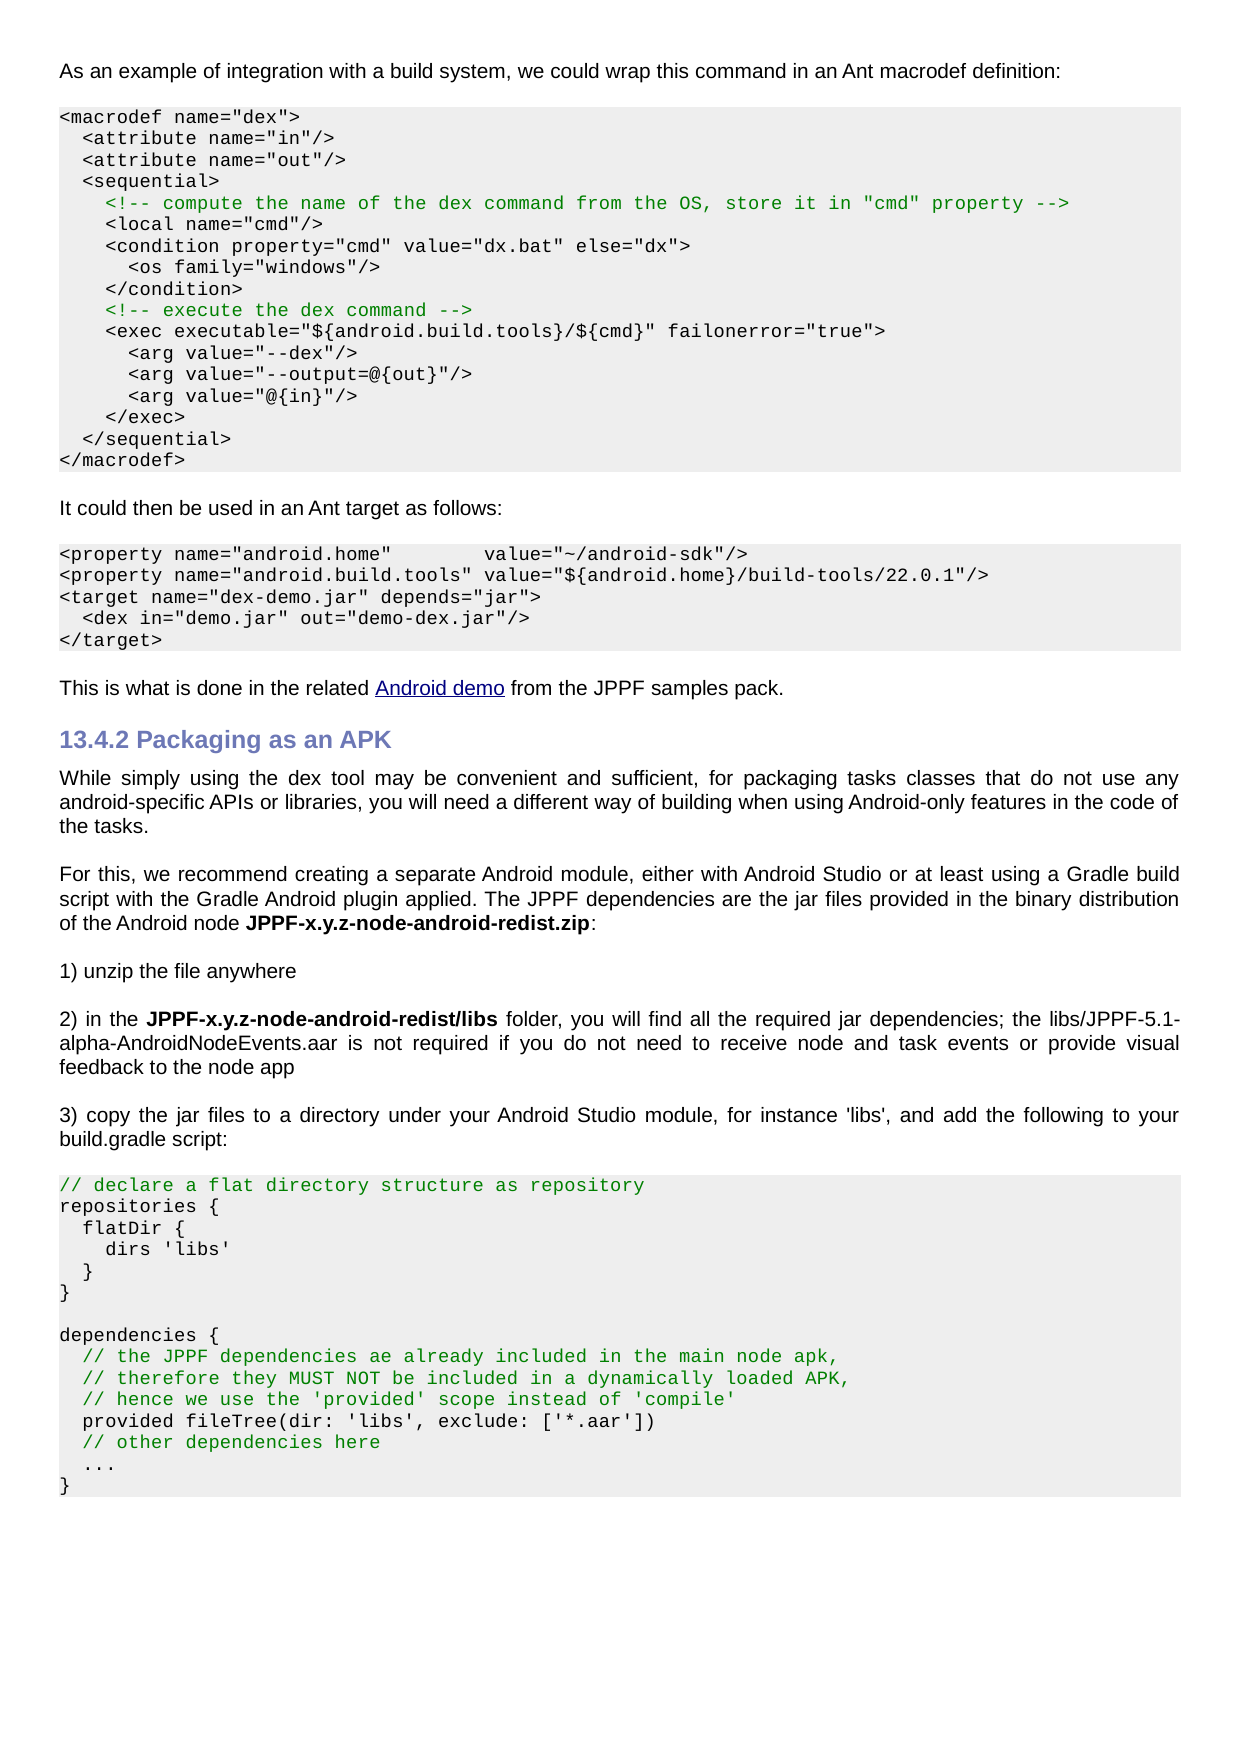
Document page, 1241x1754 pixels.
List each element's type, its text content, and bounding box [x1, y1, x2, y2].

text } [59, 1476, 1181, 1497]
text <arg value="--dex"/> [59, 343, 1181, 365]
text <attribute name="in"/> [59, 129, 1181, 150]
text This is what is done in the related Android demo from the JPPF samples pack. [59, 676, 1181, 699]
text </condition> [59, 279, 1181, 300]
text 2) in the JPPF-x.y.z-node-android-redist/libs folder, you will find all the required jar dependencies; the libs/JPPF-5.1-alpha-AndroidNodeEvents.aar is not required if you do not need to receive node and task events or provide visual feedback to the node app [59, 1007, 1181, 1079]
text </target> [59, 630, 1181, 651]
text 3) copy the jar files to a directory under your Android Studio module, for instance 'libs', and add the following to your build.gradle script: [59, 1103, 1181, 1151]
text } [59, 1282, 1181, 1304]
text // other dependencies here [59, 1433, 1181, 1454]
text <dex in="demo.jar" out="demo-dex.jar"/> [59, 608, 1181, 630]
text <arg value="@{in}"/> [59, 386, 1181, 408]
text </macrodef> [59, 451, 1181, 472]
text <target name="dex-demo.jar" depends="jar"> [59, 587, 1181, 608]
text <!-- execute the dex command --> [59, 300, 1181, 322]
text As an example of integration with a build system, we could wrap this command in an Ant macrodef definition: [59, 59, 1181, 83]
text <attribute name="out"/> [59, 150, 1181, 172]
text } [59, 1261, 1181, 1282]
text repositories { [59, 1197, 1181, 1218]
text <!-- compute the name of the dex command from the OS, store it in "cmd" property --> [59, 193, 1181, 214]
text <local name="cmd"/> [59, 214, 1181, 236]
text <condition property="cmd" value="dx.bat" else="dx"> [59, 236, 1181, 257]
text <property name="android.build.tools" value="${android.home}/build-tools/22.0.1"/> [59, 566, 1181, 587]
text It could then be used in an Ant target as follows: [59, 496, 1181, 520]
text <sequential> [59, 172, 1181, 193]
text // the JPPF dependencies ae already included in the main node apk, [59, 1347, 1181, 1368]
text // hence we use the 'provided' scope instead of 'compile' [59, 1390, 1181, 1411]
text For this, we recommend creating a separate Android module, either with Android Studio or at least using a Gradle build script with the Gradle Android plugin applied. The JPPF dependencies are the jar files provided in the binary distribution of the Android node JPPF-x.y.z-node-android-redist.zip: [59, 862, 1181, 934]
text // declare a flat directory structure as repository [59, 1175, 1181, 1197]
text <arg value="--output=@{out}"/> [59, 365, 1181, 386]
text flatDir { [59, 1218, 1181, 1239]
text provided fileTree(dir: 'libs', exclude: ['*.aar']) [59, 1411, 1181, 1433]
text ... [59, 1454, 1181, 1476]
text While simply using the dex tool may be convenient and sufficient, for packaging tasks classes that do not use any android-specific APIs or libraries, you will need a different way of building when using Android-only features in the code of the tasks. [59, 766, 1181, 838]
text <exec executable="${android.build.tools}/${cmd}" failonerror="true"> [59, 322, 1181, 343]
text <macrodef name="dex"> [59, 107, 1181, 129]
text </sequential> [59, 429, 1181, 451]
text </exec> [59, 408, 1181, 429]
text 1) unzip the file anywhere [59, 959, 1181, 983]
text dependencies { [59, 1325, 1181, 1347]
text <property name="android.home" value="~/android-sdk"/> [59, 544, 1181, 566]
subtitle Packaging as an APK [59, 724, 1181, 754]
text <os family="windows"/> [59, 257, 1181, 279]
text // therefore they MUST NOT be included in a dynamically loaded APK, [59, 1368, 1181, 1390]
text dirs 'libs' [59, 1239, 1181, 1261]
